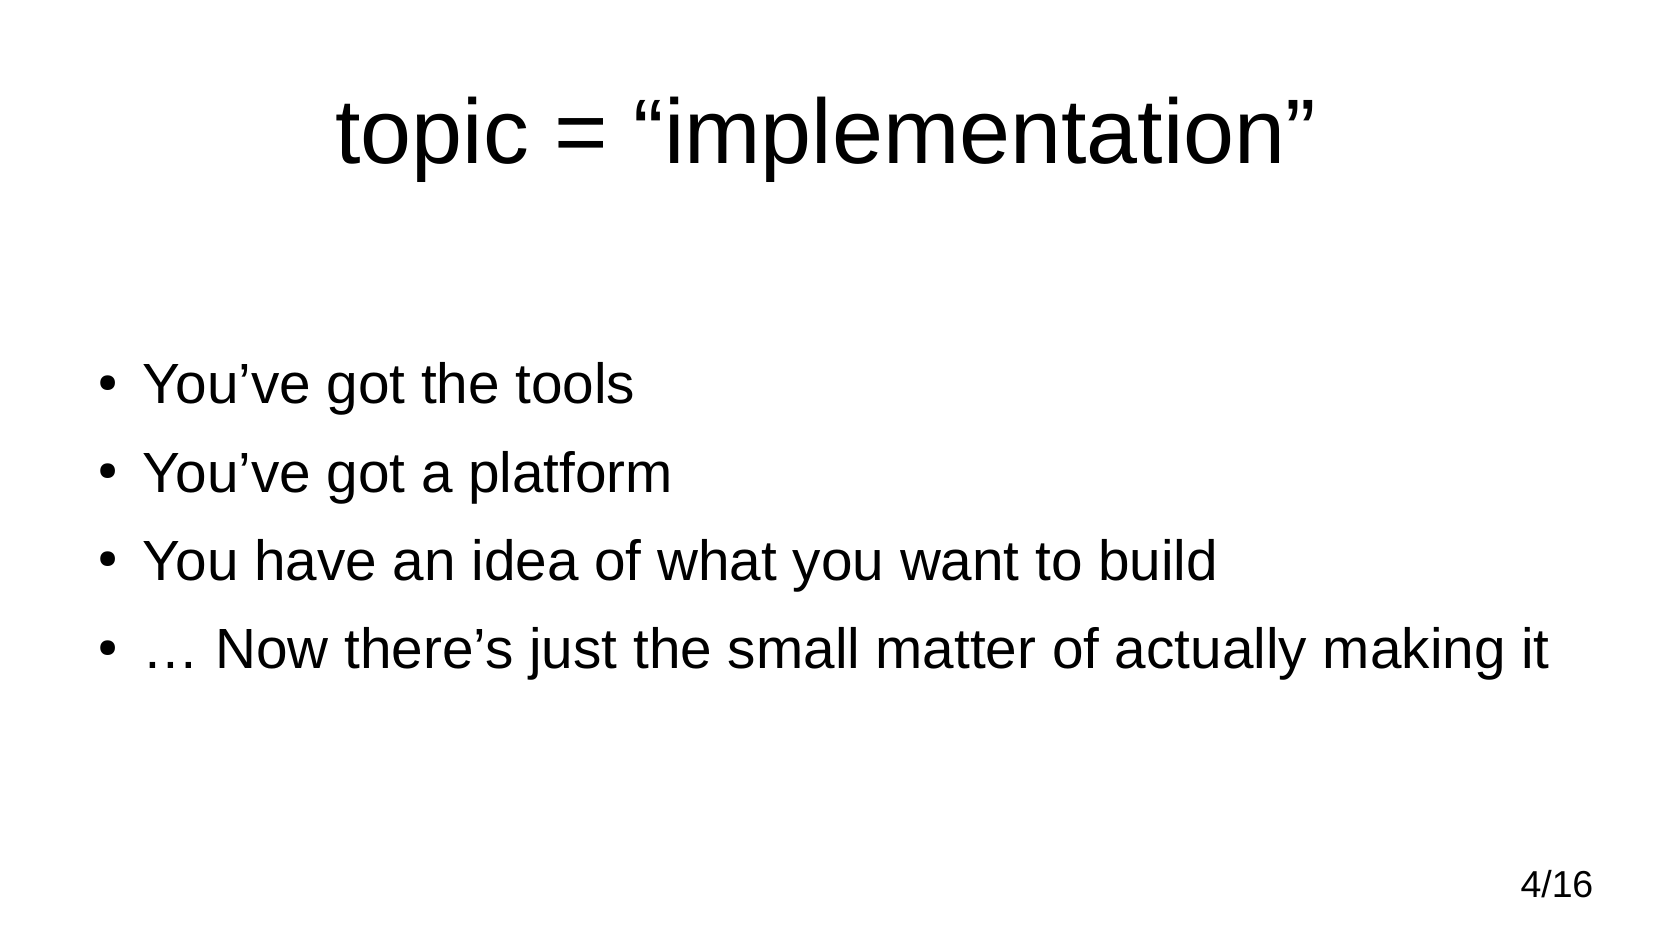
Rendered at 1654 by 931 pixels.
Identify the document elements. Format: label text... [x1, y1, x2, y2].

list You’ve got the tools You’ve got a platform You have an idea of what you want to build … Now there’s just the small matter of actually making it [82, 324, 1571, 709]
title topic = “implementation” [82, 29, 1571, 235]
text_box <number>/16 [1505, 856, 1625, 931]
